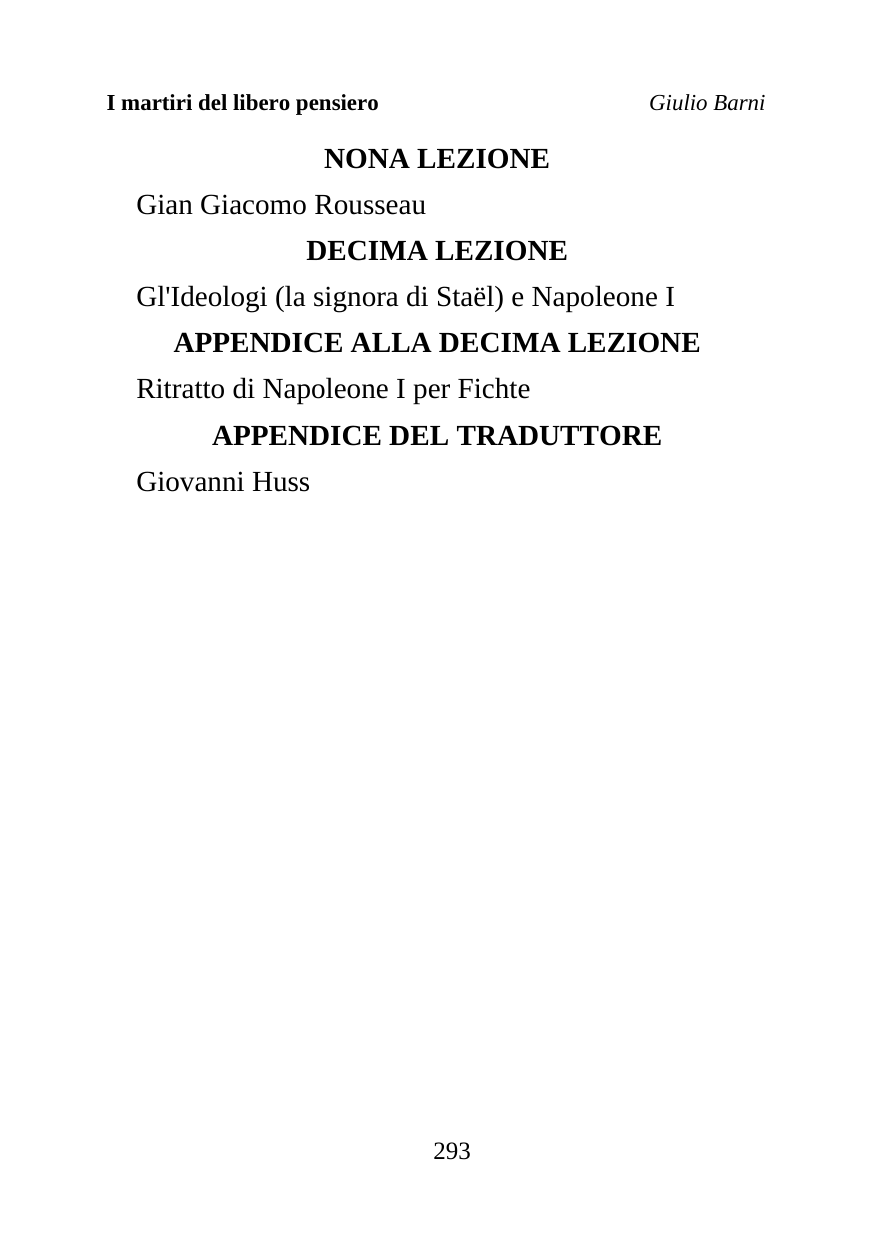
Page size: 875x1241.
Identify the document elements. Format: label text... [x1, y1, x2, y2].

text APPENDICE ALLA DECIMA LEZIONE [106, 326, 768, 359]
text APPENDICE DEL TRADUTTORE [106, 418, 768, 451]
text Gl'Ideologi (la signora di Staël) e Napoleone I [106, 279, 768, 313]
text Gian Giacomo Rousseau [106, 187, 768, 221]
text Giovanni Huss [106, 464, 768, 497]
text Ritratto di Napoleone I per Fichte [106, 372, 768, 405]
text DECIMA LEZIONE [106, 233, 768, 267]
text NONA LEZIONE [106, 141, 768, 175]
